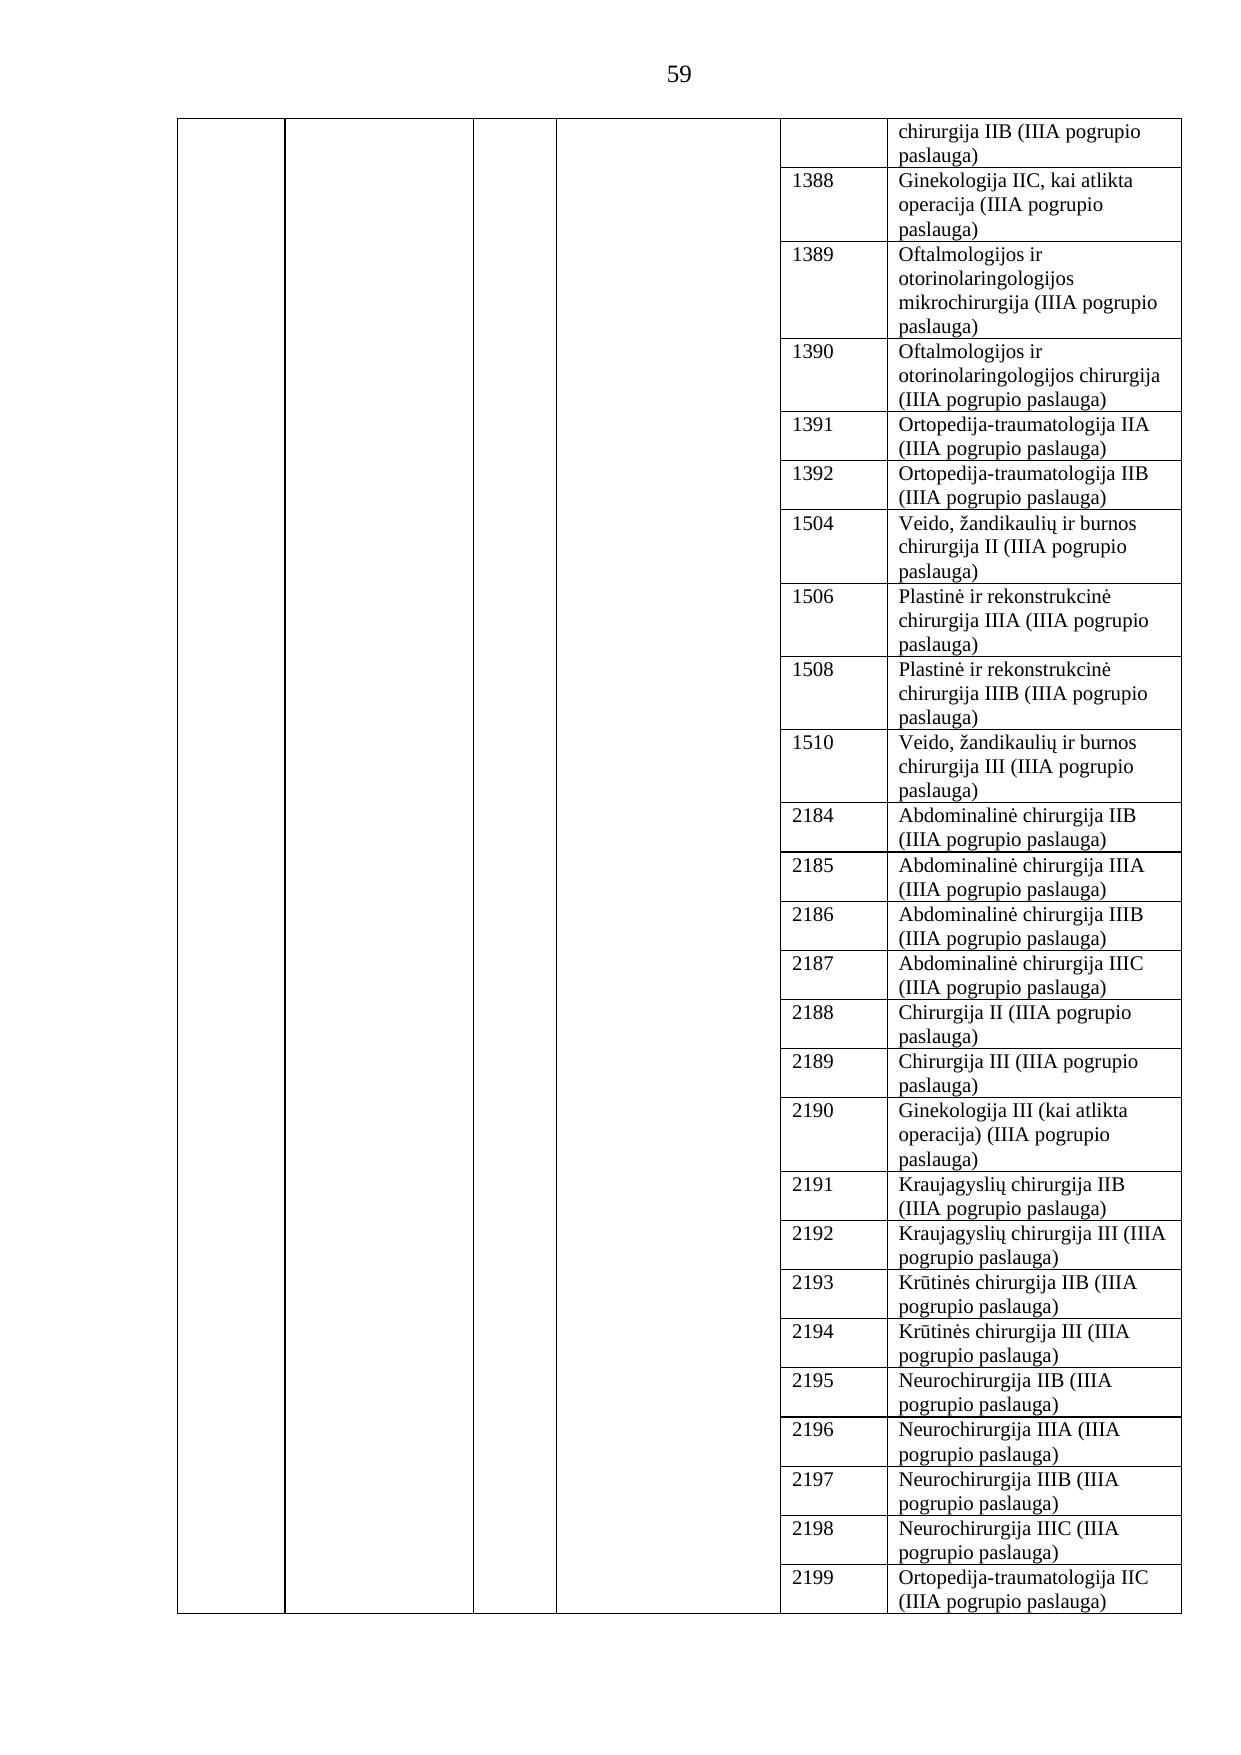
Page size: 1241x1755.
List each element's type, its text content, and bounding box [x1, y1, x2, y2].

table_cell Ortopedija-traumatologija IIB (IIIA pogrupio paslauga) [888, 461, 1181, 509]
table_cell 2184 [781, 803, 887, 851]
table_cell Ginekologija III (kai atlikta operacija) (IIIA pogrupio paslauga) [888, 1098, 1181, 1171]
table_cell Veido, žandikaulių ir burnos chirurgija II (IIIA pogrupio paslauga) [888, 510, 1181, 583]
table_cell Neurochirurgija IIIC (IIIA pogrupio paslauga) [888, 1516, 1181, 1564]
table_cell [286, 119, 473, 1613]
table_cell 2194 [781, 1319, 887, 1367]
table_cell 1510 [781, 730, 887, 802]
table_cell 2197 [781, 1467, 887, 1515]
table_cell 1506 [781, 584, 887, 656]
table_cell [178, 119, 284, 1613]
table_cell Kraujagyslių chirurgija IIB (IIIA pogrupio paslauga) [888, 1172, 1181, 1220]
table_cell 2186 [781, 902, 887, 950]
table_cell 1390 [781, 339, 887, 411]
table_cell chirurgija IIB (IIIA pogrupio paslauga) [888, 119, 1181, 167]
table_cell 2189 [781, 1049, 887, 1097]
table_cell 2188 [781, 1000, 887, 1048]
table_cell Abdominalinė chirurgija IIIB (IIIA pogrupio paslauga) [888, 902, 1181, 950]
table_cell 2192 [781, 1221, 887, 1269]
table_cell Krūtinės chirurgija IIB (IIIA pogrupio paslauga) [888, 1270, 1181, 1318]
table_cell Ortopedija-traumatologija IIC (IIIA pogrupio paslauga) [888, 1565, 1181, 1613]
table_cell 1389 [781, 242, 887, 338]
table_cell Oftalmologijos ir otorinolaringologijos mikrochirurgija (IIIA pogrupio paslauga) [888, 242, 1181, 338]
table_cell Neurochirurgija IIB (IIIA pogrupio paslauga) [888, 1368, 1181, 1416]
table_cell Abdominalinė chirurgija IIB (IIIA pogrupio paslauga) [888, 803, 1181, 851]
table_cell Abdominalinė chirurgija IIIC (IIIA pogrupio paslauga) [888, 951, 1181, 999]
table_cell 1504 [781, 510, 887, 583]
table_cell Veido, žandikaulių ir burnos chirurgija III (IIIA pogrupio paslauga) [888, 730, 1181, 802]
table_cell 2185 [781, 853, 887, 901]
table_cell [781, 119, 887, 167]
table_cell 2190 [781, 1098, 887, 1171]
table_cell Plastinė ir rekonstrukcinė chirurgija IIIA (IIIA pogrupio paslauga) [888, 584, 1181, 656]
table_cell 1392 [781, 461, 887, 509]
table_cell Abdominalinė chirurgija IIIA (IIIA pogrupio paslauga) [888, 853, 1181, 901]
table_cell Neurochirurgija IIIB (IIIA pogrupio paslauga) [888, 1467, 1181, 1515]
table_cell 1391 [781, 412, 887, 460]
table_cell 1508 [781, 657, 887, 729]
table_cell Chirurgija III (IIIA pogrupio paslauga) [888, 1049, 1181, 1097]
table_cell Krūtinės chirurgija III (IIIA pogrupio paslauga) [888, 1319, 1181, 1367]
table_cell [474, 119, 556, 1613]
table_cell 2187 [781, 951, 887, 999]
table_cell 2195 [781, 1368, 887, 1416]
table_cell Kraujagyslių chirurgija III (IIIA pogrupio paslauga) [888, 1221, 1181, 1269]
table_cell Ortopedija-traumatologija IIA (IIIA pogrupio paslauga) [888, 412, 1181, 460]
table_cell 2193 [781, 1270, 887, 1318]
table_cell Oftalmologijos ir otorinolaringologijos chirurgija (IIIA pogrupio paslauga) [888, 339, 1181, 411]
table_cell 2199 [781, 1565, 887, 1613]
table_cell 1388 [781, 168, 887, 241]
table_cell Neurochirurgija IIIA (IIIA pogrupio paslauga) [888, 1418, 1181, 1466]
table_cell Plastinė ir rekonstrukcinė chirurgija IIIB (IIIA pogrupio paslauga) [888, 657, 1181, 729]
table_cell 2196 [781, 1418, 887, 1466]
table_cell Ginekologija IIC, kai atlikta operacija (IIIA pogrupio paslauga) [888, 168, 1181, 241]
table_cell 2198 [781, 1516, 887, 1564]
table_cell 2191 [781, 1172, 887, 1220]
table_cell [557, 119, 780, 1613]
table_cell Chirurgija II (IIIA pogrupio paslauga) [888, 1000, 1181, 1048]
